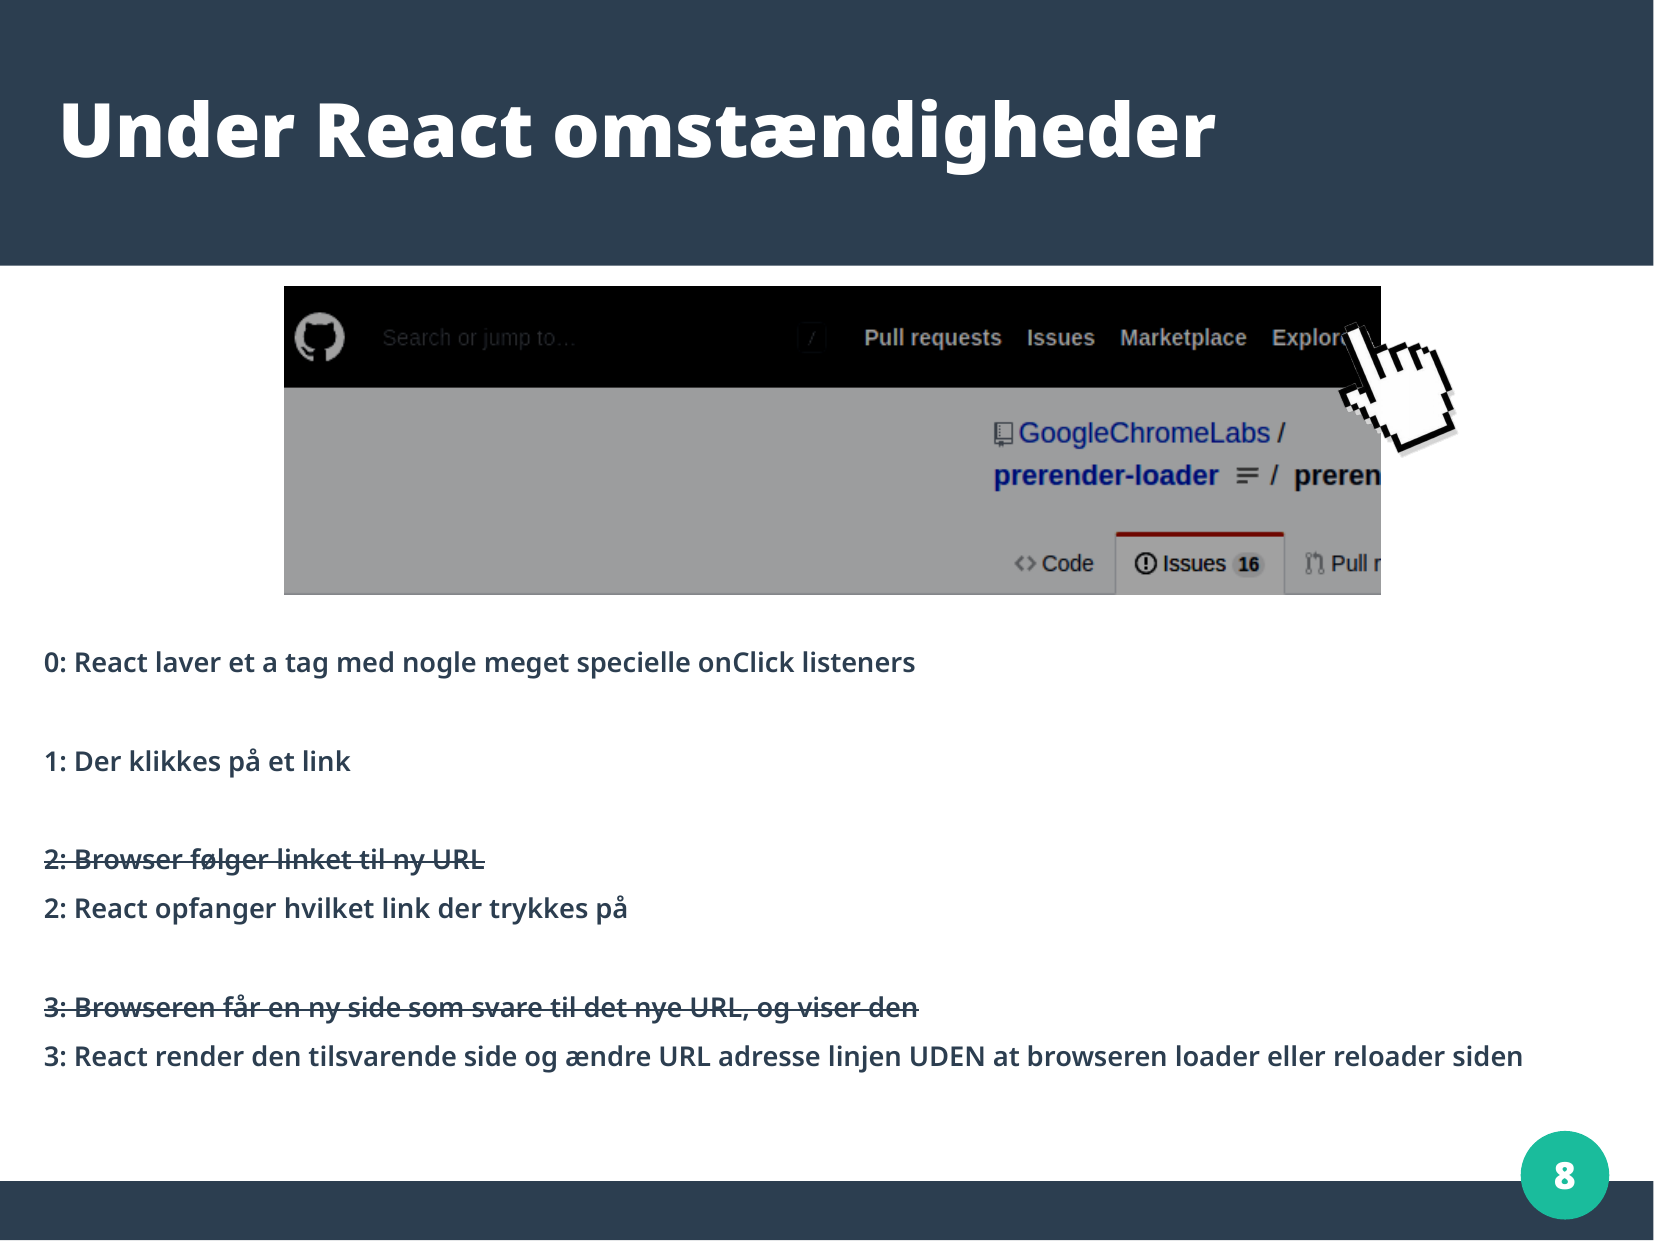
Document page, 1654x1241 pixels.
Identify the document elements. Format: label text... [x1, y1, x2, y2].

picture [284, 286, 1471, 595]
list 0: React laver et a tag med nogle meget specielle onClick listeners 1: Der klikkes på et link 2: Browser følger linket til ny URL 2: React opfanger hvilket link der trykkes på 3: Browseren får en ny side som svare til det nye URL, og viser den 3: React render den tilsvarende side og ændre URL adresse linjen UDEN at browseren loader eller reloader siden [15, 643, 1561, 1081]
title Under React omstændigheder [59, 49, 1595, 207]
